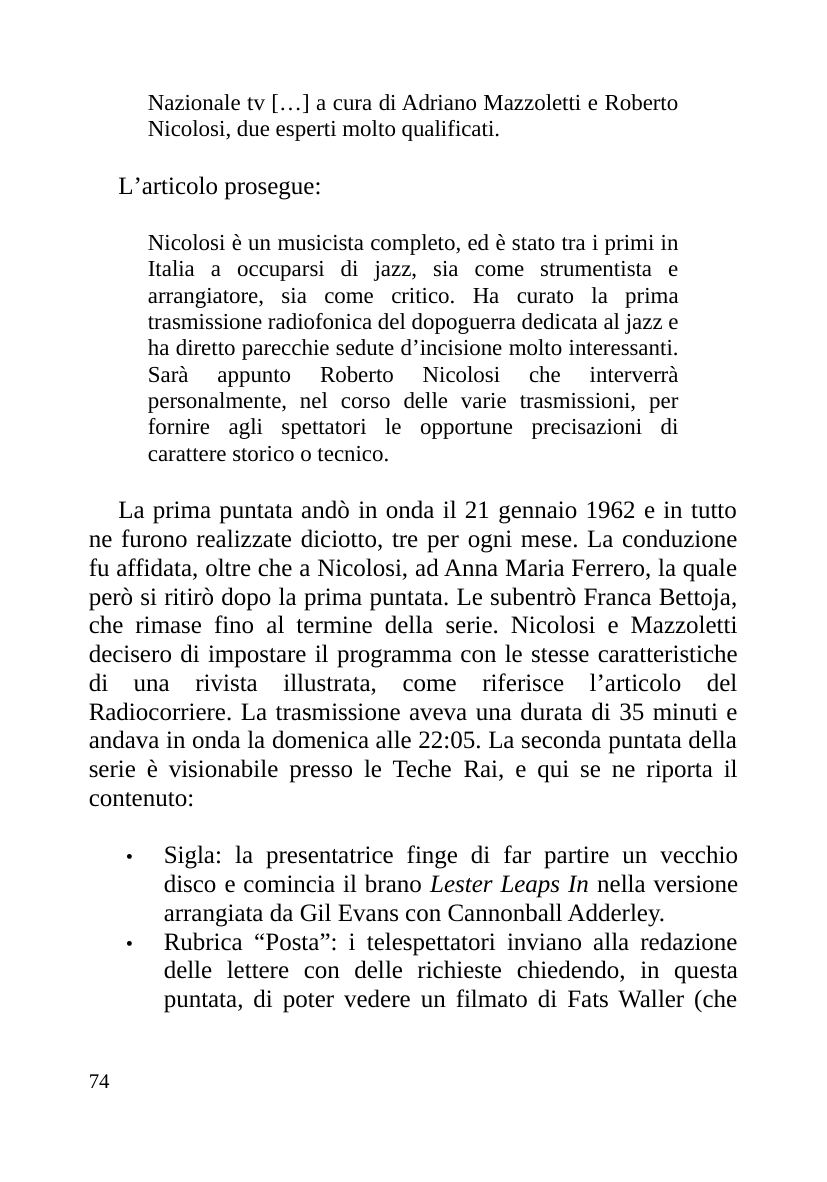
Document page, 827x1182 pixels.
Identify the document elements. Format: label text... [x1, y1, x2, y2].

text Nicolosi è un musicista completo, ed è stato tra i primi in Italia a occuparsi di jazz, sia come strumentista e arrangiatore, sia come critico. Ha curato la prima trasmissione radiofonica del dopoguerra dedicata al jazz e ha diretto parecchie sedute d’incisione molto interessanti. Sarà appunto Roberto Nicolosi che interverrà personalmente, nel corso delle varie trasmissioni, per fornire agli spettatori le opportune precisazioni di carattere storico o tecnico. [148, 229, 679, 466]
text L’articolo prosegue: [88, 171, 738, 199]
list Rubrica “Posta”: i telespettatori inviano alla redazione delle lettere con delle richieste chiedendo, in questa puntata, di poter vedere un filmato di Fats Waller (che [126, 927, 738, 1013]
list Sigla: la presentatrice finge di far partire un vecchio disco e comincia il brano Lester Leaps In nella versione arrangiata da Gil Evans con Cannonball Adderley. [126, 841, 738, 927]
text La prima puntata andò in onda il 21 gennaio 1962 e in tutto ne furono realizzate diciotto, tre per ogni mese. La conduzione fu affidata, oltre che a Nicolosi, ad Anna Maria Ferrero, la quale però si ritirò dopo la prima puntata. Le subentrò Franca Bettoja, che rimase fino al termine della serie. Nicolosi e Mazzoletti decisero di impostare il programma con le stesse caratteristiche di una rivista illustrata, come riferisce l’articolo del Radiocorriere. La trasmissione aveva una durata di 35 minuti e andava in onda la domenica alle 22:05. La seconda puntata della serie è visionabile presso le Teche Rai, e qui se ne riporta il contenuto: [88, 496, 738, 812]
text Nazionale tv […] a cura di Adriano Mazzoletti e Roberto Nicolosi, due esperti molto qualificati. [148, 88, 679, 141]
